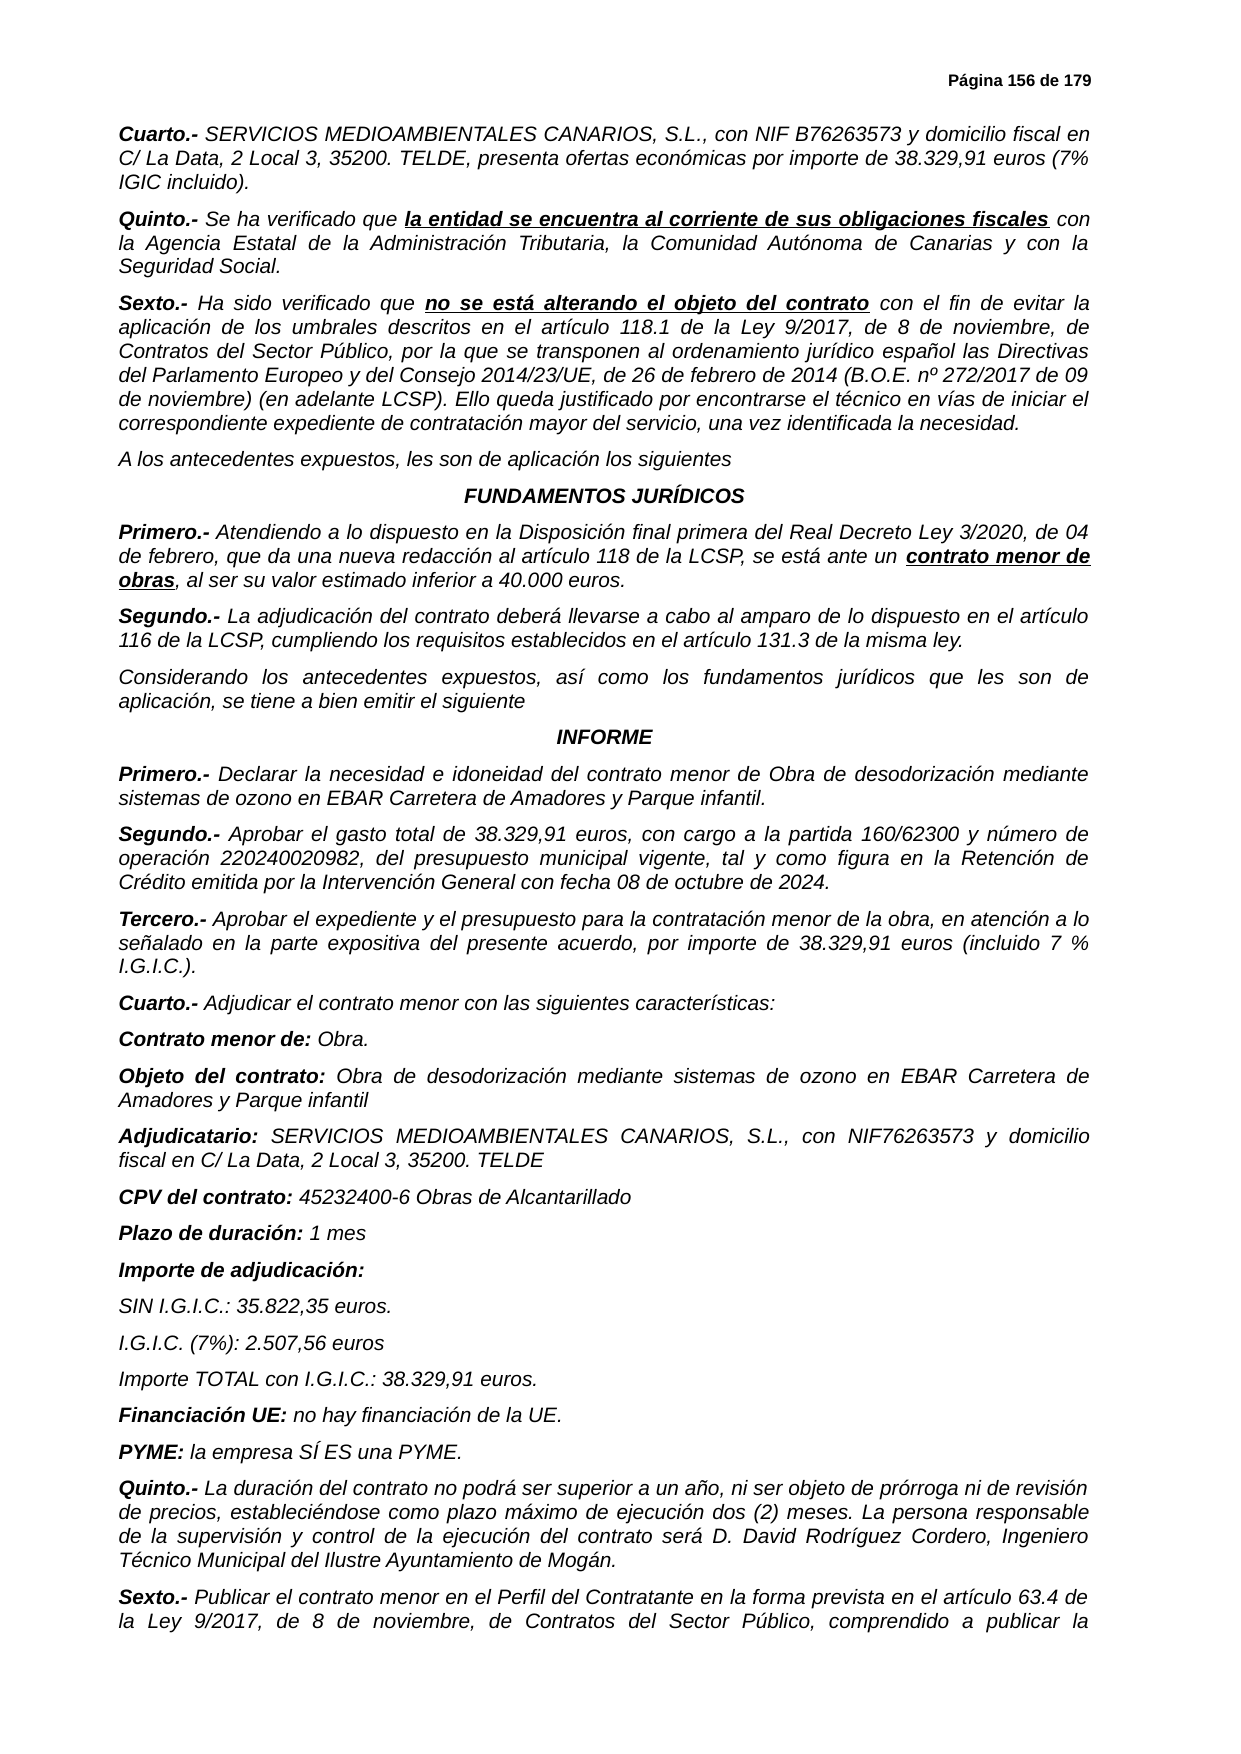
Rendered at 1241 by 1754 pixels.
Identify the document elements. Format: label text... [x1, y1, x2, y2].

text Objeto del contrato: Obra de desodorización mediante sistemas de ozono en EBAR Carretera de Amadores y Parque infantil [118, 1064, 1092, 1112]
text Primero.- Atendiendo a lo dispuesto en la Disposición final primera del Real Decreto Ley 3/2020, de 04 de febrero, que da una nueva redacción al artículo 118 de la LCSP, se está ante un contrato menor de obras, al ser su valor estimado inferior a 40.000 euros. [118, 520, 1092, 592]
text Adjudicatario: SERVICIOS MEDIOAMBIENTALES CANARIOS, S.L., con NIF76263573 y domicilio fiscal en C/ La Data, 2 Local 3, 35200. TELDE [118, 1124, 1092, 1172]
text Quinto.- Se ha verificado que la entidad se encuentra al corriente de sus obligaciones fiscales con la Agencia Estatal de la Administración Tributaria, la Comunidad Autónoma de Canarias y con la Seguridad Social. [118, 206, 1092, 278]
text INFORME [118, 725, 1092, 749]
text CPV del contrato: 45232400-6 Obras de Alcantarillado [118, 1184, 1092, 1208]
text Primero.- Declarar la necesidad e idoneidad del contrato menor de Obra de desodorización mediante sistemas de ozono en EBAR Carretera de Amadores y Parque infantil. [118, 762, 1092, 809]
text Cuarto.- SERVICIOS MEDIOAMBIENTALES CANARIOS, S.L., con NIF B76263573 y domicilio fiscal en C/ La Data, 2 Local 3, 35200. TELDE, presenta ofertas económicas por importe de 38.329,91 euros (7% IGIC incluido). [118, 122, 1092, 194]
text FUNDAMENTOS JURÍDICOS [118, 483, 1092, 507]
text SIN I.G.I.C.: 35.822,35 euros. [118, 1294, 1092, 1318]
text Quinto.- La duración del contrato no podrá ser superior a un año, ni ser objeto de prórroga ni de revisión de precios, estableciéndose como plazo máximo de ejecución dos (2) meses. La persona responsable de la supervisión y control de la ejecución del contrato será D. David Rodríguez Cordero, Ingeniero Técnico Municipal del Ilustre Ayuntamiento de Mogán. [118, 1476, 1092, 1572]
text Segundo.- Aprobar el gasto total de 38.329,91 euros, con cargo a la partida 160/62300 y número de operación 220240020982, del presupuesto municipal vigente, tal y como figura en la Retención de Crédito emitida por la Intervención General con fecha 08 de octubre de 2024. [118, 822, 1092, 894]
text Sexto.- Ha sido verificado que no se está alterando el objeto del contrato con el fin de evitar la aplicación de los umbrales descritos en el artículo 118.1 de la Ley 9/2017, de 8 de noviembre, de Contratos del Sector Público, por la que se transponen al ordenamiento jurídico español las Directivas del Parlamento Europeo y del Consejo 2014/23/UE, de 26 de febrero de 2014 (B.O.E. nº 272/2017 de 09 de noviembre) (en adelante LCSP). Ello queda justificado por encontrarse el técnico en vías de iniciar el correspondiente expediente de contratación mayor del servicio, una vez identificada la necesidad. [118, 291, 1092, 434]
text Financiación UE: no hay financiación de la UE. [118, 1403, 1092, 1427]
text PYME: la empresa SÍ ES una PYME. [118, 1440, 1092, 1464]
text Sexto.- Publicar el contrato menor en el Perfil del Contratante en la forma prevista en el artículo 63.4 de la Ley 9/2017, de 8 de noviembre, de Contratos del Sector Público, comprendido a publicar la [118, 1584, 1092, 1632]
text Importe de adjudicación: [118, 1257, 1092, 1281]
text Contrato menor de: Obra. [118, 1027, 1092, 1051]
text Segundo.- La adjudicación del contrato deberá llevarse a cabo al amparo de lo dispuesto en el artículo 116 de la LCSP, cumpliendo los requisitos establecidos en el artículo 131.3 de la misma ley. [118, 604, 1092, 652]
text A los antecedentes expuestos, les son de aplicación los siguientes [118, 447, 1092, 471]
text Cuarto.- Adjudicar el contrato menor con las siguientes características: [118, 991, 1092, 1015]
text Considerando los antecedentes expuestos, así como los fundamentos jurídicos que les son de aplicación, se tiene a bien emitir el siguiente [118, 665, 1092, 713]
text Plazo de duración: 1 mes [118, 1221, 1092, 1245]
text Tercero.- Aprobar el expediente y el presupuesto para la contratación menor de la obra, en atención a lo señalado en la parte expositiva del presente acuerdo, por importe de 38.329,91 euros (incluido 7 % I.G.I.C.). [118, 906, 1092, 978]
text Importe TOTAL con I.G.I.C.: 38.329,91 euros. [118, 1367, 1092, 1391]
text I.G.I.C. (7%): 2.507,56 euros [118, 1330, 1092, 1354]
